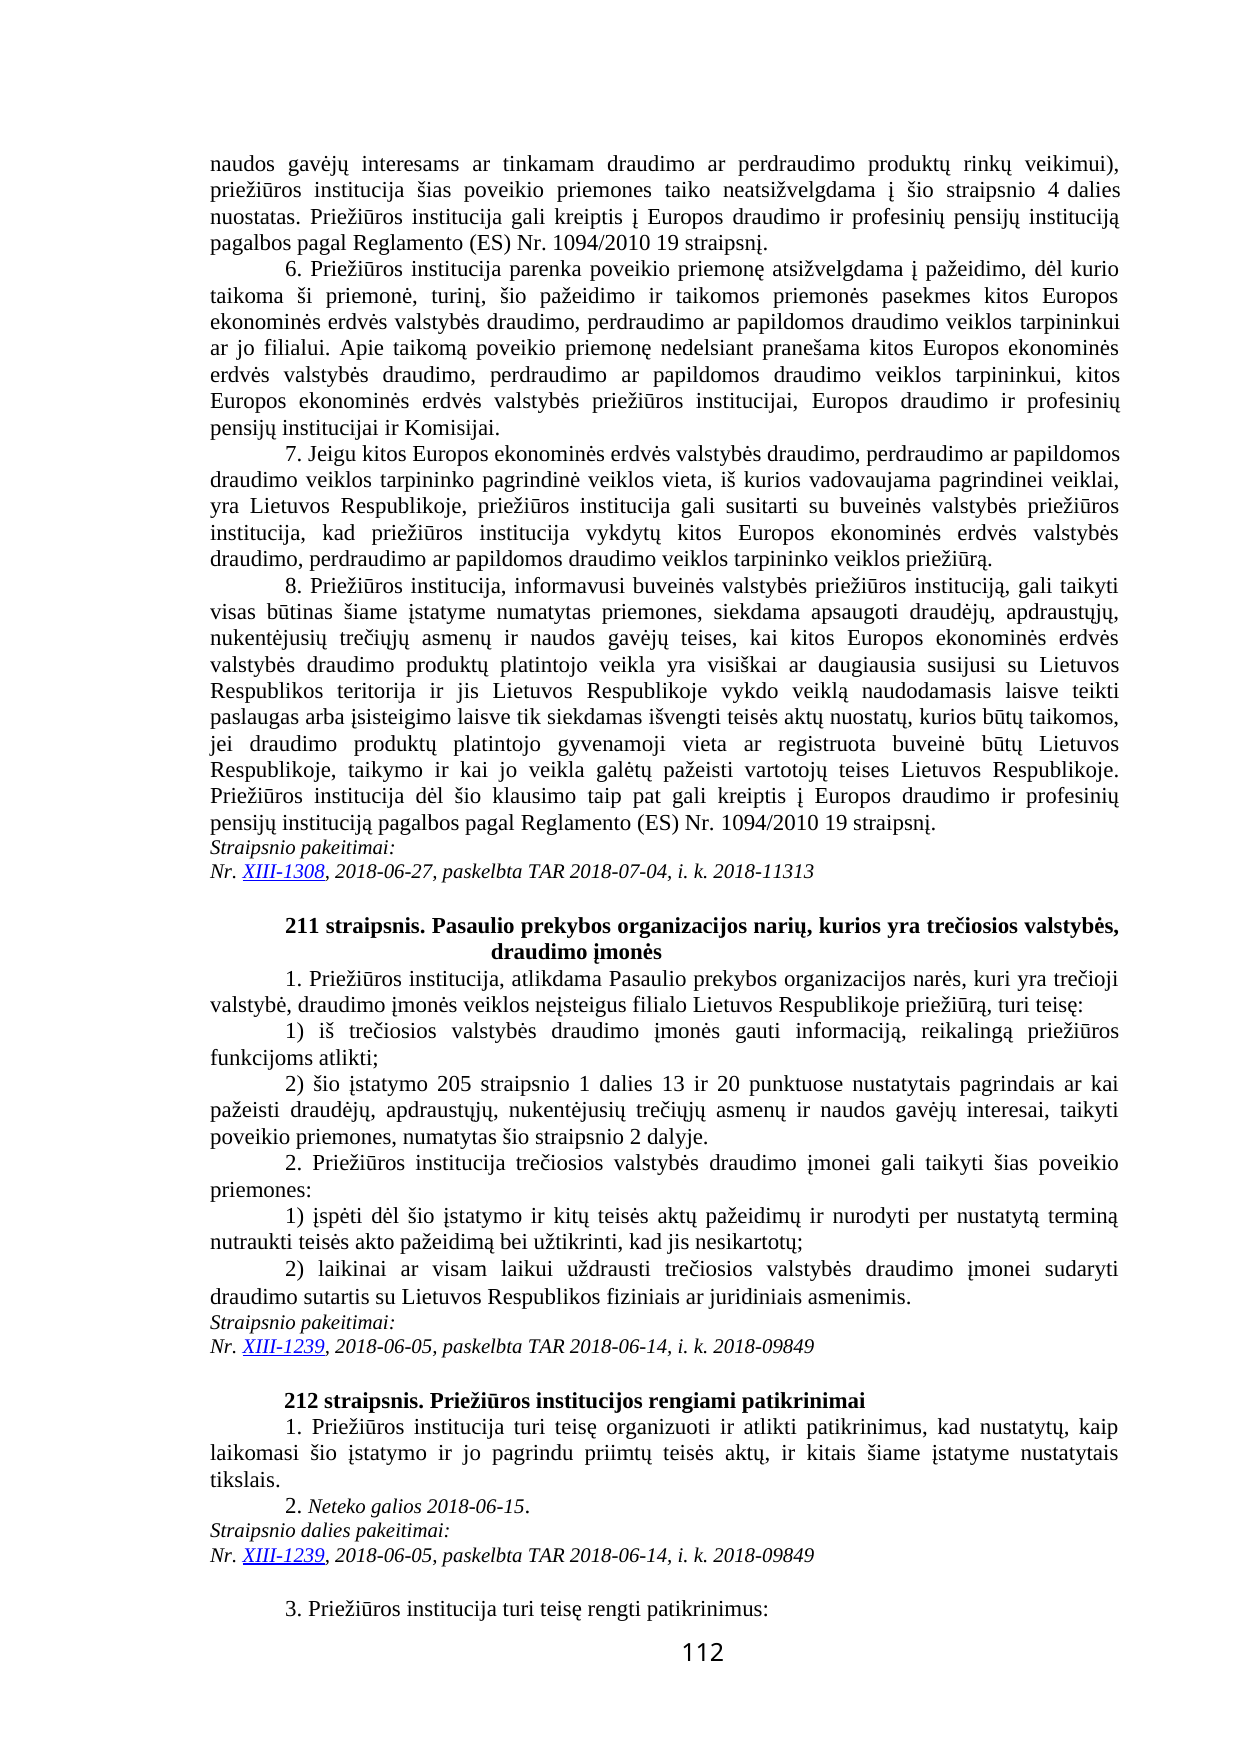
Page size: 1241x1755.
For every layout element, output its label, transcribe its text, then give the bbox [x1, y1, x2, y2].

text Nr. XIII-1239, 2018-06-05, paskelbta TAR 2018-06-14, i. k. 2018-09849 [210, 1334, 1120, 1358]
text Nr. XIII-1308, 2018-06-27, paskelbta TAR 2018-07-04, i. k. 2018-11313 [210, 859, 1120, 883]
text 7. Jeigu kitos Europos ekonominės erdvės valstybės draudimo, perdraudimo ar papildomos draudimo veiklos tarpininko pagrindinė veiklos vieta, iš kurios vadovaujama pagrindinei veiklai, yra Lietuvos Respublikoje, priežiūros institucija gali susitarti su buveinės valstybės priežiūros institucija, kad priežiūros institucija vykdytų kitos Europos ekonominės erdvės valstybės draudimo, perdraudimo ar papildomos draudimo veiklos tarpininko veiklos priežiūrą. [210, 440, 1120, 572]
text 8. Priežiūros institucija, informavusi buveinės valstybės priežiūros instituciją, gali taikyti visas būtinas šiame įstatyme numatytas priemones, siekdama apsaugoti draudėjų, apdraustųjų, nukentėjusių trečiųjų asmenų ir naudos gavėjų teises, kai kitos Europos ekonominės erdvės valstybės draudimo produktų platintojo veikla yra visiškai ar daugiausia susijusi su Lietuvos Respublikos teritorija ir jis Lietuvos Respublikoje vykdo veiklą naudodamasis laisve teikti paslaugas arba įsisteigimo laisve tik siekdamas išvengti teisės aktų nuostatų, kurios būtų taikomos, jei draudimo produktų platintojo gyvenamoji vieta ar registruota buveinė būtų Lietuvos Respublikoje, taikymo ir kai jo veikla galėtų pažeisti vartotojų teises Lietuvos Respublikoje. Priežiūros institucija dėl šio klausimo taip pat gali kreiptis į Europos draudimo ir profesinių pensijų instituciją pagalbos pagal Reglamento (ES) Nr. 1094/2010 19 straipsnį. [210, 572, 1120, 835]
text naudos gavėjų interesams ar tinkamam draudimo ar perdraudimo produktų rinkų veikimui), priežiūros institucija šias poveikio priemones taiko neatsižvelgdama į šio straipsnio 4 dalies nuostatas. Priežiūros institucija gali kreiptis į Europos draudimo ir profesinių pensijų instituciją pagalbos pagal Reglamento (ES) Nr. 1094/2010 19 straipsnį. [210, 150, 1120, 255]
text 1) iš trečiosios valstybės draudimo įmonės gauti informaciją, reikalingą priežiūros funkcijoms atlikti; [210, 1017, 1120, 1070]
text 2) laikinai ar visam laikui uždrausti trečiosios valstybės draudimo įmonei sudaryti draudimo sutartis su Lietuvos Respublikos fiziniais ar juridiniais asmenimis. [210, 1255, 1120, 1310]
text Straipsnio dalies pakeitimai: [210, 1518, 1120, 1542]
text 1. Priežiūros institucija, atlikdama Pasaulio prekybos organizacijos narės, kuri yra trečioji valstybė, draudimo įmonės veiklos neįsteigus filialo Lietuvos Respublikoje priežiūrą, turi teisę: [210, 965, 1120, 1017]
text Straipsnio pakeitimai: [210, 1310, 1120, 1334]
text 211 straipsnis. Pasaulio prekybos organizacijos narių, kurios yra trečiosios valstybės, draudimo įmonės [285, 912, 1120, 965]
text Straipsnio pakeitimai: [210, 835, 1120, 859]
text 2) šio įstatymo 205 straipsnio 1 dalies 13 ir 20 punktuose nustatytais pagrindais ar kai pažeisti draudėjų, apdraustųjų, nukentėjusių trečiųjų asmenų ir naudos gavėjų interesai, taikyti poveikio priemones, numatytas šio straipsnio 2 dalyje. [210, 1070, 1120, 1149]
text 212 straipsnis. Priežiūros institucijos rengiami patikrinimai [284, 1387, 1120, 1413]
text 2. Priežiūros institucija trečiosios valstybės draudimo įmonei gali taikyti šias poveikio priemones: [210, 1149, 1120, 1202]
text 2. Neteko galios 2018-06-15. [210, 1492, 1120, 1518]
text 3. Priežiūros institucija turi teisę rengti patikrinimus: [210, 1595, 1120, 1622]
text Nr. XIII-1239, 2018-06-05, paskelbta TAR 2018-06-14, i. k. 2018-09849 [210, 1542, 1120, 1567]
text 1. Priežiūros institucija turi teisę organizuoti ir atlikti patikrinimus, kad nustatytų, kaip laikomasi šio įstatymo ir jo pagrindu priimtų teisės aktų, ir kitais šiame įstatyme nustatytais tikslais. [210, 1413, 1120, 1492]
text 1) įspėti dėl šio įstatymo ir kitų teisės aktų pažeidimų ir nurodyti per nustatytą terminą nutraukti teisės akto pažeidimą bei užtikrinti, kad jis nesikartotų; [210, 1202, 1120, 1255]
text 6. Priežiūros institucija parenka poveikio priemonę atsižvelgdama į pažeidimo, dėl kurio taikoma ši priemonė, turinį, šio pažeidimo ir taikomos priemonės pasekmes kitos Europos ekonominės erdvės valstybės draudimo, perdraudimo ar papildomos draudimo veiklos tarpininkui ar jo filialui. Apie taikomą poveikio priemonę nedelsiant pranešama kitos Europos ekonominės erdvės valstybės draudimo, perdraudimo ar papildomos draudimo veiklos tarpininkui, kitos Europos ekonominės erdvės valstybės priežiūros institucijai, Europos draudimo ir profesinių pensijų institucijai ir Komisijai. [210, 255, 1120, 440]
